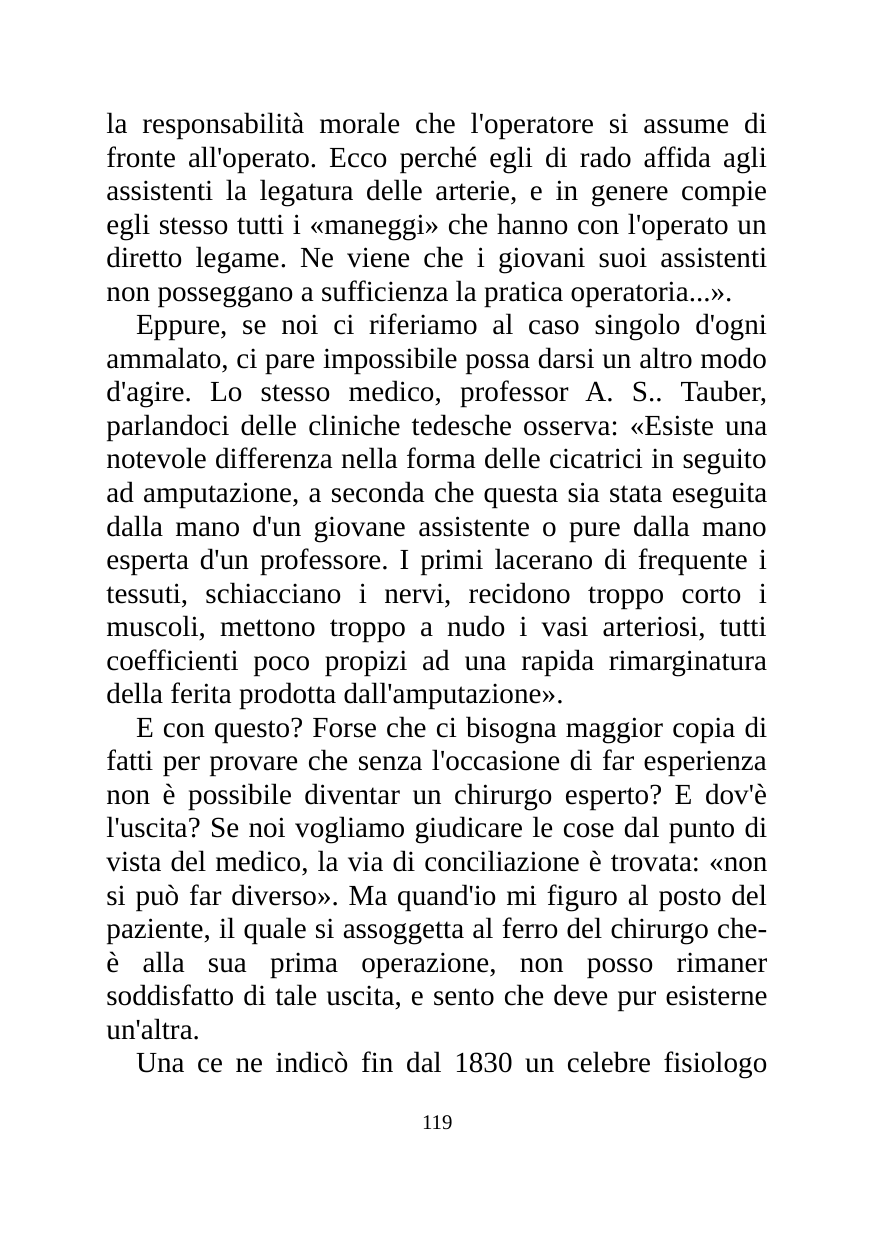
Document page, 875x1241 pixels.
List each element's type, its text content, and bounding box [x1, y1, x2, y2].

text Una ce ne indicò fin dal 1830 un celebre fisiologo [106, 1045, 768, 1079]
text E con questo? Forse che ci bisogna maggior copia di fatti per provare che senza l'occasione di far esperienza non è possibile diventar un chirurgo esperto? E dov'è l'uscita? Se noi vogliamo giudicare le cose dal punto di vista del medico, la via di conciliazione è trovata: «non si può far diverso». Ma quand'io mi figuro al posto del paziente, il quale si assoggetta al ferro del chirurgo che- è alla sua prima operazione, non posso rimaner soddisfatto di tale uscita, e sento che deve pur esisterne un'altra. [106, 710, 768, 1045]
text Eppure, se noi ci riferiamo al caso singolo d'ogni ammalato, ci pare impossibile possa darsi un altro modo d'agire. Lo stesso medico, professor A. S.. Tauber, parlandoci delle cliniche tedesche osserva: «Esiste una notevole differenza nella forma delle cicatrici in seguito ad amputazione, a seconda che questa sia stata eseguita dalla mano d'un giovane assistente o pure dalla mano esperta d'un professore. I primi lacerano di frequente i tessuti, schiacciano i nervi, recidono troppo corto i muscoli, mettono troppo a nudo i vasi arteriosi, tutti coefficienti poco propizi ad una rapida rimarginatura della ferita prodotta dall'amputazione». [106, 307, 768, 710]
text la responsabilità morale che l'operatore si assume di fronte all'operato. Ecco perché egli di rado affida agli assistenti la legatura delle arterie, e in genere compie egli stesso tutti i «maneggi» che hanno con l'operato un diretto legame. Ne viene che i giovani suoi assistenti non posseggano a sufficienza la pratica operatoria...». [106, 106, 768, 307]
